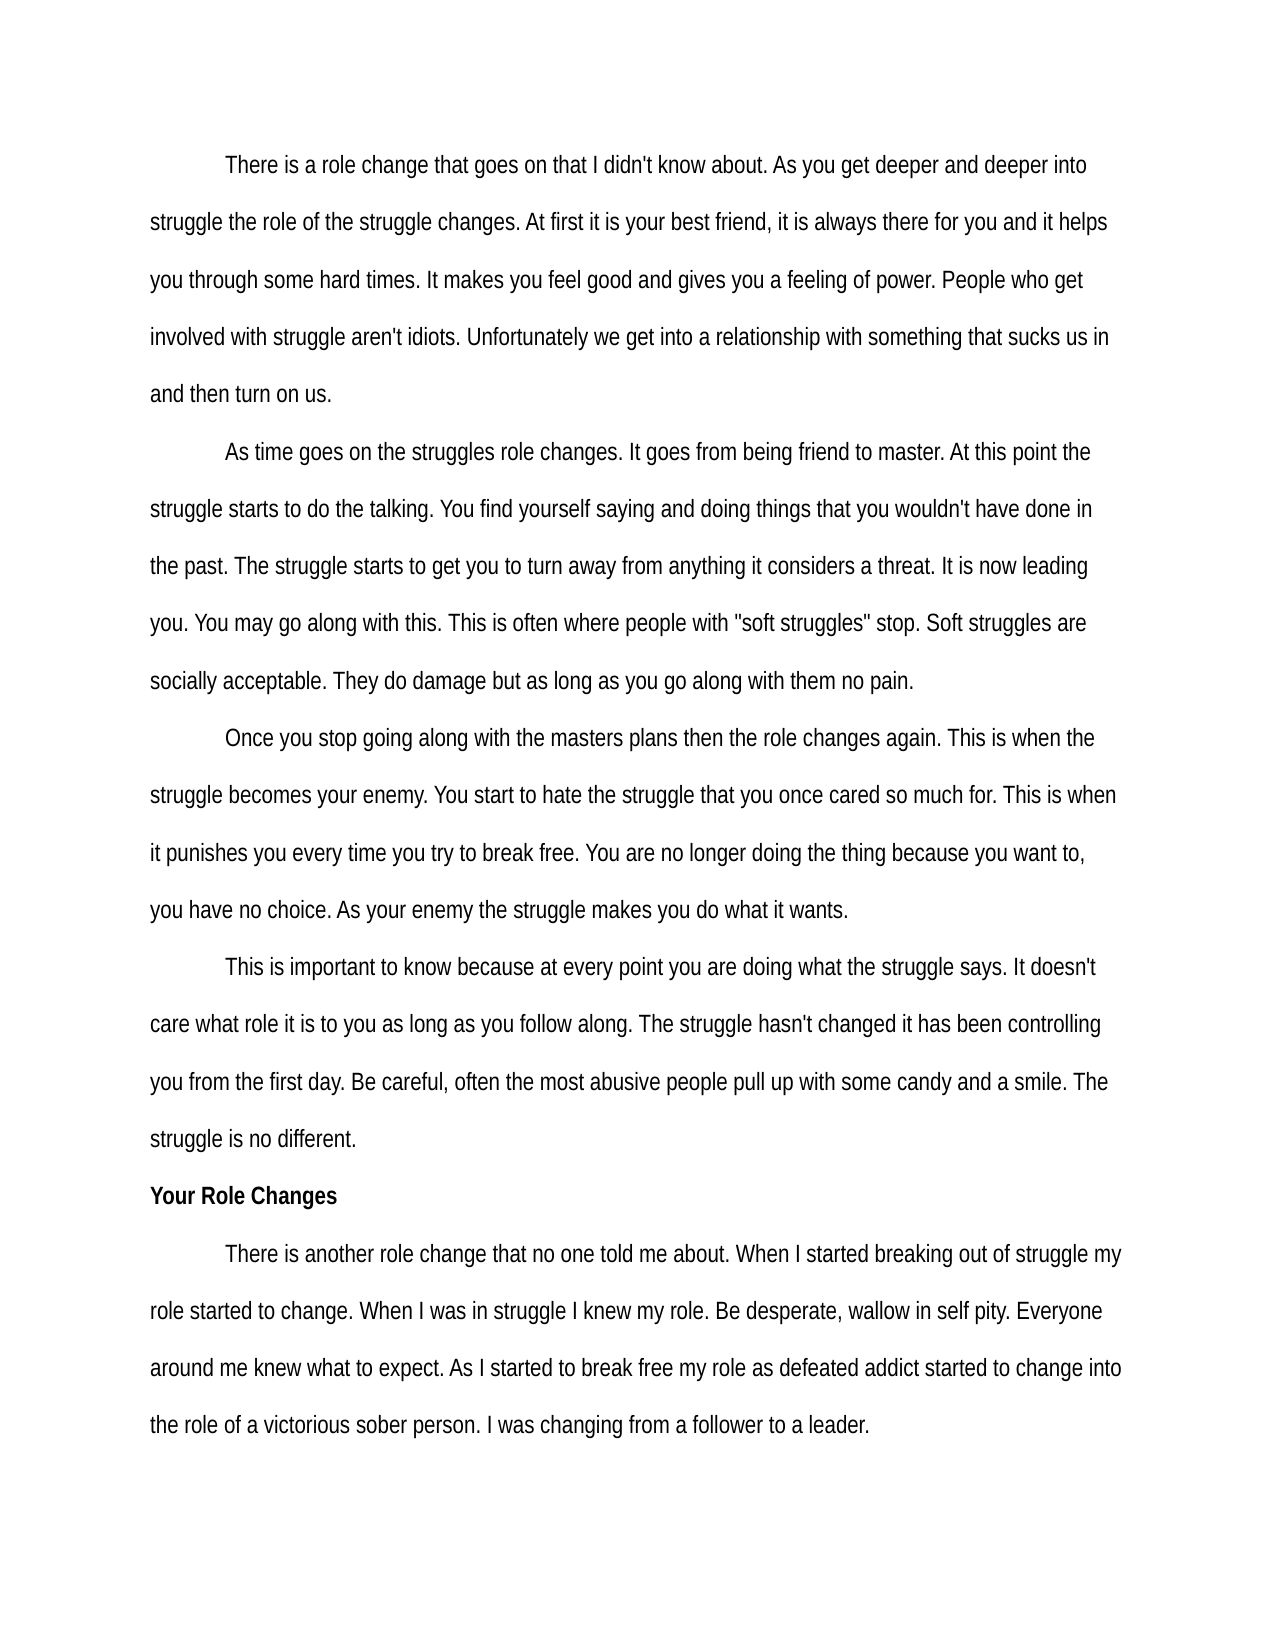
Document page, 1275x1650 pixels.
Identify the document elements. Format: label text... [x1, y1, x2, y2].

text There is a role change that goes on that I didn't know about. As you get deeper and deeper into struggle the role of the struggle changes. At first it is your best friend, it is always there for you and it helps you through some hard times. It makes you feel good and gives you a feeling of power. People who get involved with struggle aren't idiots. Unfortunately we get into a relationship with something that sucks us in and then turn on us. [150, 150, 1125, 408]
text As time goes on the struggles role changes. It goes from being friend to master. At this point the struggle starts to do the talking. You find yourself saying and doing things that you wouldn't have done in the past. The struggle starts to get you to turn away from anything it considers a threat. It is now leading you. You may go along with this. This is often where people with "soft struggles" stop. Soft struggles are socially acceptable. They do damage but as long as you go along with them no pain. [150, 436, 1125, 694]
text There is another role change that no one told me about. When I started breaking out of struggle my role started to change. When I was in struggle I knew my role. Be desperate, wallow in self pity. Everyone around me knew what to expect. As I started to break free my role as defeated addict started to change into the role of a victorious sober person. I was changing from a follower to a leader. [150, 1238, 1125, 1439]
text This is important to know because at every point you are doing what the struggle says. It doesn't care what role it is to you as long as you follow along. The struggle hasn't changed it has been controlling you from the first day. Be careful, often the most abusive people pull up with some candy and a smile. The struggle is no different. [150, 952, 1125, 1153]
text Once you stop going along with the masters plans then the role changes again. This is when the struggle becomes your enemy. You start to hate the struggle that you once cared so much for. This is when it punishes you every time you try to break free. You are no longer doing the thing because you want to, you have no choice. As your enemy the struggle makes you do what it wants. [150, 723, 1125, 923]
text Your Role Changes [150, 1181, 1125, 1210]
